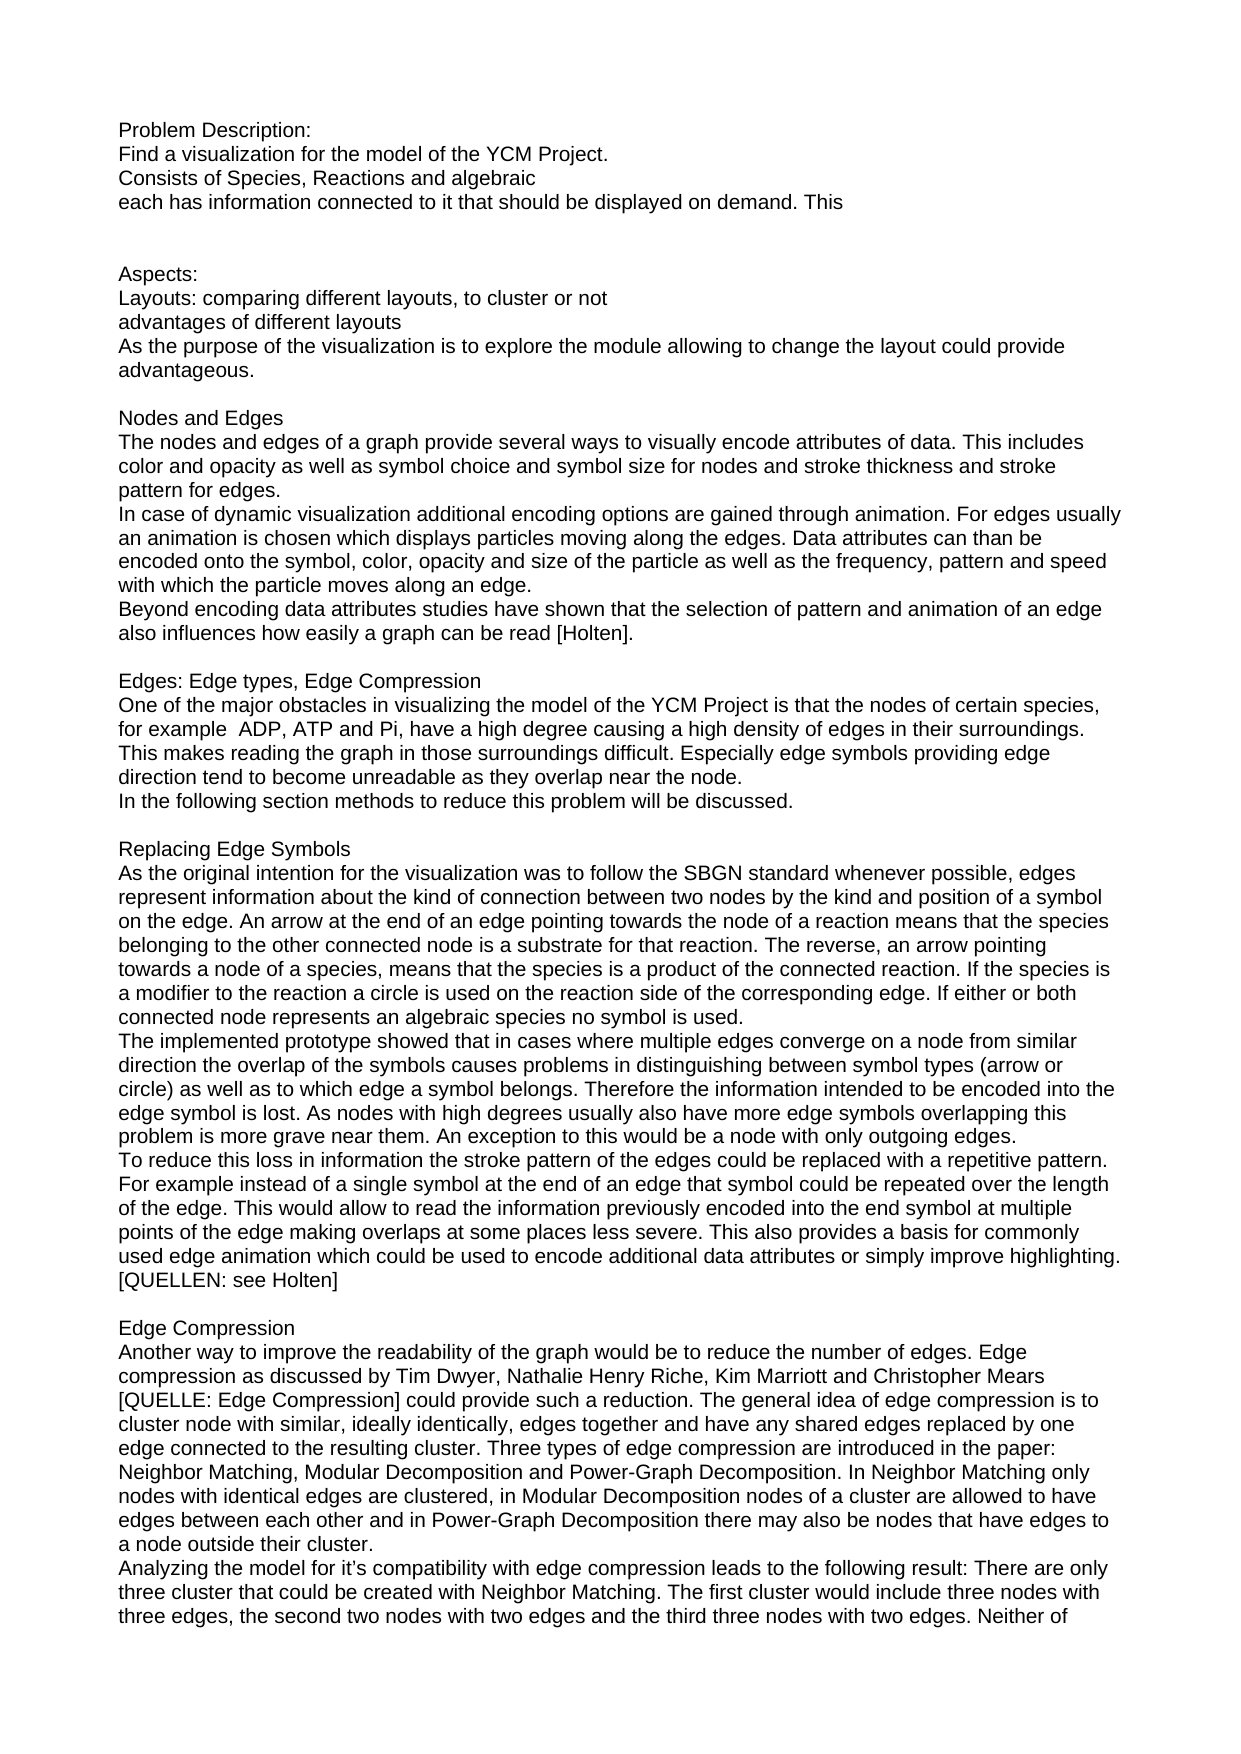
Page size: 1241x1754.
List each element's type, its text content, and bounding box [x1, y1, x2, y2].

text Layouts: comparing different layouts, to cluster or not [118, 286, 1122, 310]
text advantages of different layouts [118, 310, 1122, 334]
text In case of dynamic visualization additional encoding options are gained through animation. For edges usually an animation is chosen which displays particles moving along the edges. Data attributes can than be encoded onto the symbol, color, opacity and size of the particle as well as the frequency, pattern and speed with which the particle moves along an edge. [118, 501, 1122, 597]
text Replacing Edge Symbols [118, 837, 1122, 861]
text Analyzing the model for it’s compatibility with edge compression leads to the following result: There are only three cluster that could be created with Neighbor Matching. The first cluster would include three nodes with three edges, the second two nodes with two edges and the third three nodes with two edges. Neither of [118, 1556, 1122, 1627]
text As the purpose of the visualization is to explore the module allowing to change the layout could provide advantageous. [118, 334, 1122, 382]
text The nodes and edges of a graph provide several ways to visually encode attributes of data. This includes color and opacity as well as symbol choice and symbol size for nodes and stroke thickness and stroke pattern for edges. [118, 429, 1122, 501]
text Beyond encoding data attributes studies have shown that the selection of pattern and animation of an edge also influences how easily a graph can be read [Holten]. [118, 597, 1122, 645]
text The implemented prototype showed that in cases where multiple edges converge on a node from similar direction the overlap of the symbols causes problems in distinguishing between symbol types (arrow or circle) as well as to which edge a symbol belongs. Therefore the information intended to be encoded into the edge symbol is lost. As nodes with high degrees usually also have more edge symbols overlapping this problem is more grave near them. An exception to this would be a node with only outgoing edges. [118, 1028, 1122, 1148]
text To reduce this loss in information the stroke pattern of the edges could be replaced with a repetitive pattern. For example instead of a single symbol at the end of an edge that symbol could be repeated over the length of the edge. This would allow to read the information previously encoded into the end symbol at multiple points of the edge making overlaps at some places less severe. This also provides a basis for commonly used edge animation which could be used to encode additional data attributes or simply improve highlighting.[QUELLEN: see Holten] [118, 1148, 1122, 1292]
text Problem Description: [118, 118, 1122, 142]
text As the original intention for the visualization was to follow the SBGN standard whenever possible, edges represent information about the kind of connection between two nodes by the kind and position of a symbol on the edge. An arrow at the end of an edge pointing towards the node of a reaction means that the species belonging to the other connected node is a substrate for that reaction. The reverse, an arrow pointing towards a node of a species, means that the species is a product of the connected reaction. If the species is a modifier to the reaction a circle is used on the reaction side of the corresponding edge. If either or both connected node represents an algebraic species no symbol is used. [118, 861, 1122, 1028]
text Aspects: [118, 262, 1122, 286]
text Edges: Edge types, Edge Compression [118, 669, 1122, 693]
text Consists of Species, Reactions and algebraic [118, 166, 1122, 190]
text One of the major obstacles in visualizing the model of the YCM Project is that the nodes of certain species, for example ADP, ATP and Pi, have a high degree causing a high density of edges in their surroundings. This makes reading the graph in those surroundings difficult. Especially edge symbols providing edge direction tend to become unreadable as they overlap near the node. [118, 693, 1122, 789]
text Another way to improve the readability of the graph would be to reduce the number of edges. Edge compression as discussed by Tim Dwyer, Nathalie Henry Riche, Kim Marriott and Christopher Mears [QUELLE: Edge Compression] could provide such a reduction. The general idea of edge compression is to cluster node with similar, ideally identically, edges together and have any shared edges replaced by one edge connected to the resulting cluster. Three types of edge compression are introduced in the paper: Neighbor Matching, Modular Decomposition and Power-Graph Decomposition. In Neighbor Matching only nodes with identical edges are clustered, in Modular Decomposition nodes of a cluster are allowed to have edges between each other and in Power-Graph Decomposition there may also be nodes that have edges to a node outside their cluster. [118, 1340, 1122, 1556]
text each has information connected to it that should be displayed on demand. This [118, 190, 1122, 214]
text Find a visualization for the model of the YCM Project. [118, 142, 1122, 166]
text In the following section methods to reduce this problem will be discussed. [118, 789, 1122, 813]
text Nodes and Edges [118, 406, 1122, 429]
text Edge Compression [118, 1316, 1122, 1340]
